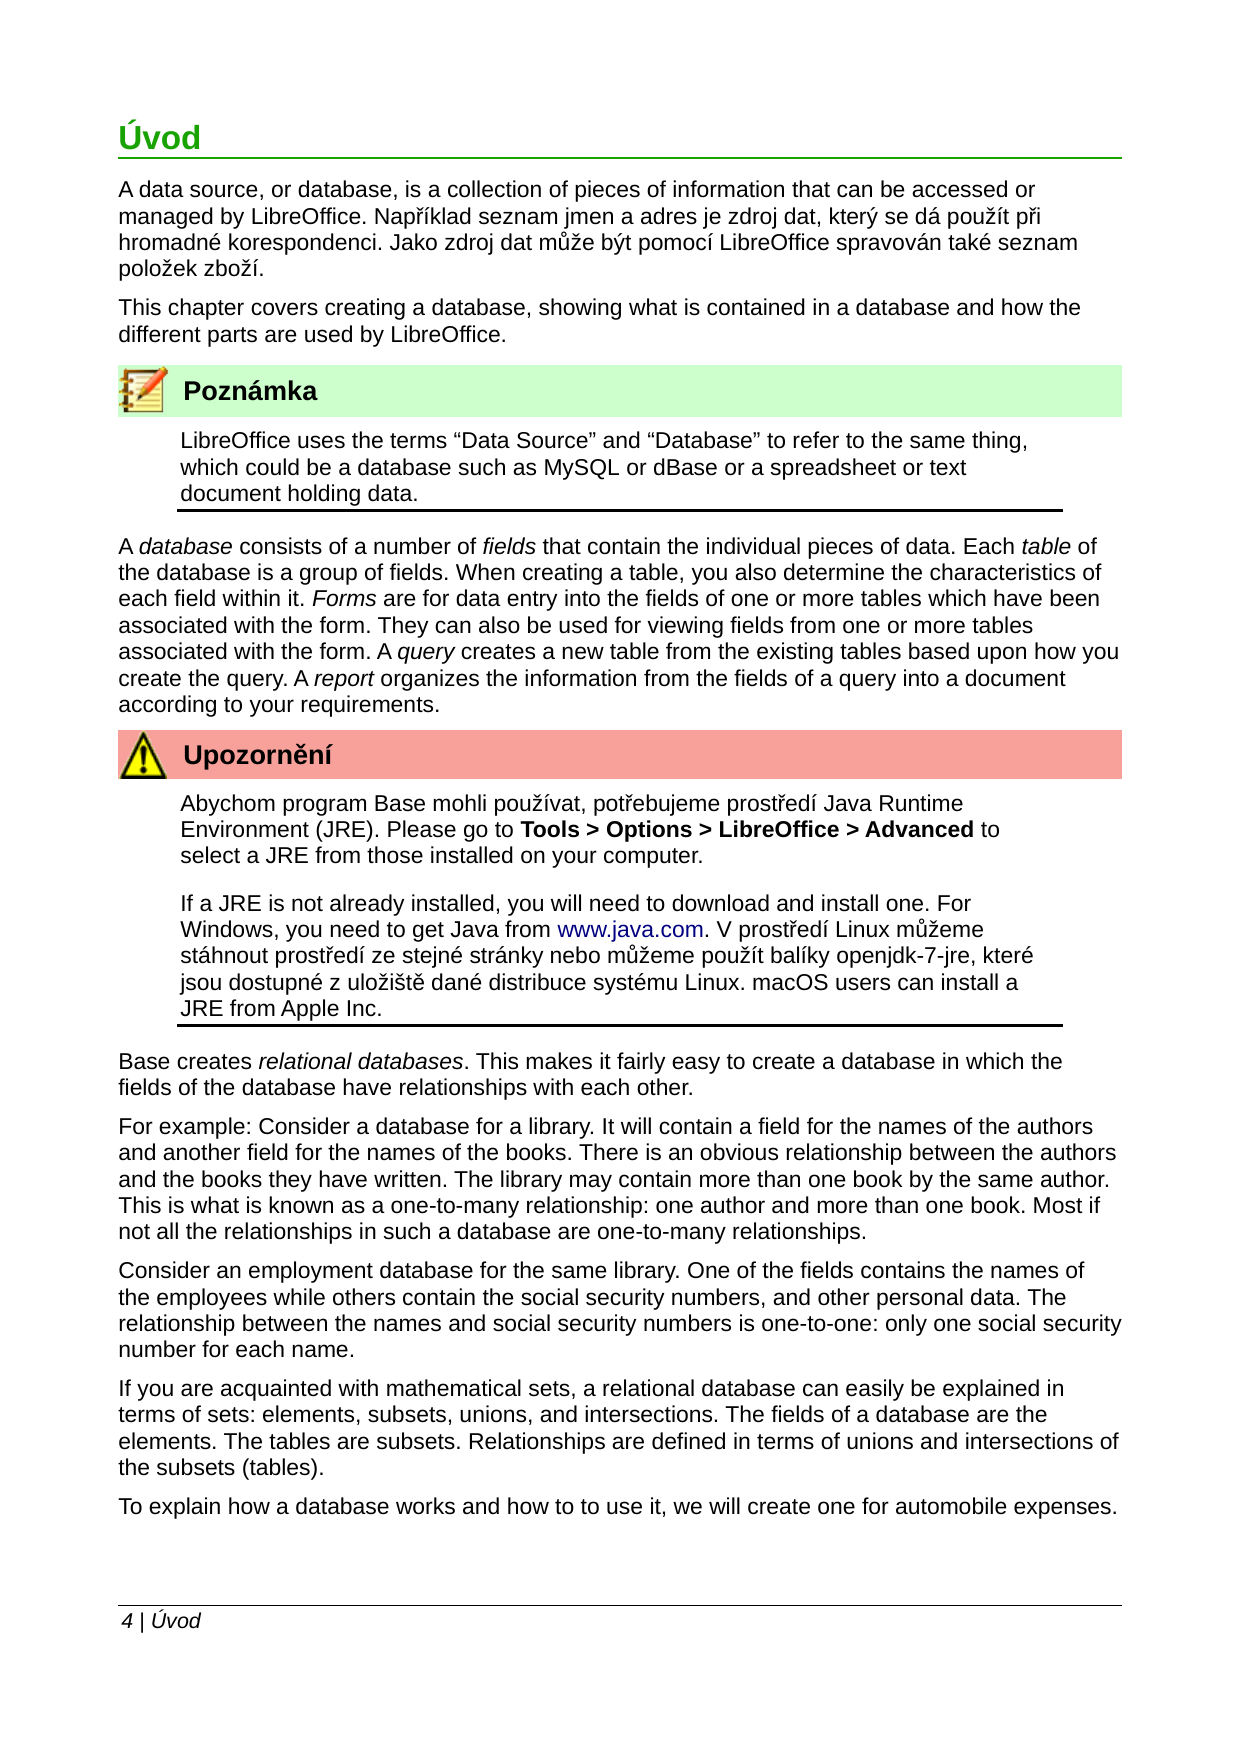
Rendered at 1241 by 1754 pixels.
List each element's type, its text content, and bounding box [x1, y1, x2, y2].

text This chapter covers creating a database, showing what is contained in a database and how the different parts are used by LibreOffice. [118, 294, 1122, 347]
subtitle Poznámka [118, 365, 1122, 417]
text If you are acquainted with mathematical sets, a relational database can easily be explained in terms of sets: elements, subsets, unions, and intersections. The fields of a database are the elements. The tables are subsets. Relationships are defined in terms of unions and intersections of the subsets (tables). [118, 1375, 1122, 1480]
subtitle Úvod [118, 118, 1122, 157]
text A data source, or database, is a collection of pieces of information that can be accessed or managed by LibreOffice. Například seznam jmen a adres je zdroj dat, který se dá použít při hromadné korespondenci. Jako zdroj dat může být pomocí LibreOffice spravován také seznam položek zboží. [118, 176, 1122, 282]
text If a JRE is not already installed, you will need to download and install one. For Windows, you need to get Java from www.java.com. V prostředí Linux můžeme stáhnout prostředí ze stejné stránky nebo můžeme použít balíky openjdk-7-jre, které jsou dostupné z uložiště dané distribuce systému Linux. macOS users can install a JRE from Apple Inc. [177, 887, 1063, 1024]
text A database consists of a number of fields that contain the individual pieces of data. Each table of the database is a group of fields. When creating a table, you also determine the characteristics of each field within it. Forms are for data entry into the fields of one or more tables which have been associated with the form. They can also be used for viewing fields from one or more tables associated with the form. A query creates a new table from the existing tables based upon how you create the query. A report organizes the information from the fields of a query into a document according to your requirements. [118, 533, 1122, 717]
text To explain how a database works and how to to use it, we will create one for automobile expenses. [118, 1493, 1122, 1519]
text LibreOffice uses the terms “Data Source” and “Database” to refer to the same thing, which could be a database such as MySQL or dBase or a spreadsheet or text document holding data. [177, 424, 1063, 509]
text Abychom program Base mohli používat, potřebujeme prostředí Java Runtime Environment (JRE). Please go to Tools > Options > LibreOffice > Advanced to select a JRE from those installed on your computer. [177, 787, 1063, 869]
picture [119, 730, 167, 779]
text Consider an employment database for the same library. One of the fields contains the names of the employees while others contain the social security numbers, and other personal data. The relationship between the names and social security numbers is one-to-one: only one social security number for each name. [118, 1257, 1122, 1362]
picture [119, 365, 170, 416]
text Base creates relational databases. This makes it fairly easy to create a database in which the fields of the database have relationships with each other. [118, 1048, 1122, 1100]
text For example: Consider a database for a library. It will contain a field for the names of the authors and another field for the names of the books. There is an obvious relationship between the authors and the books they have written. The library may contain more than one book by the same author. This is what is known as a one-to-many relationship: one author and more than one book. Most if not all the relationships in such a database are one-to-many relationships. [118, 1113, 1122, 1244]
subtitle Upozornění [167, 730, 1122, 779]
